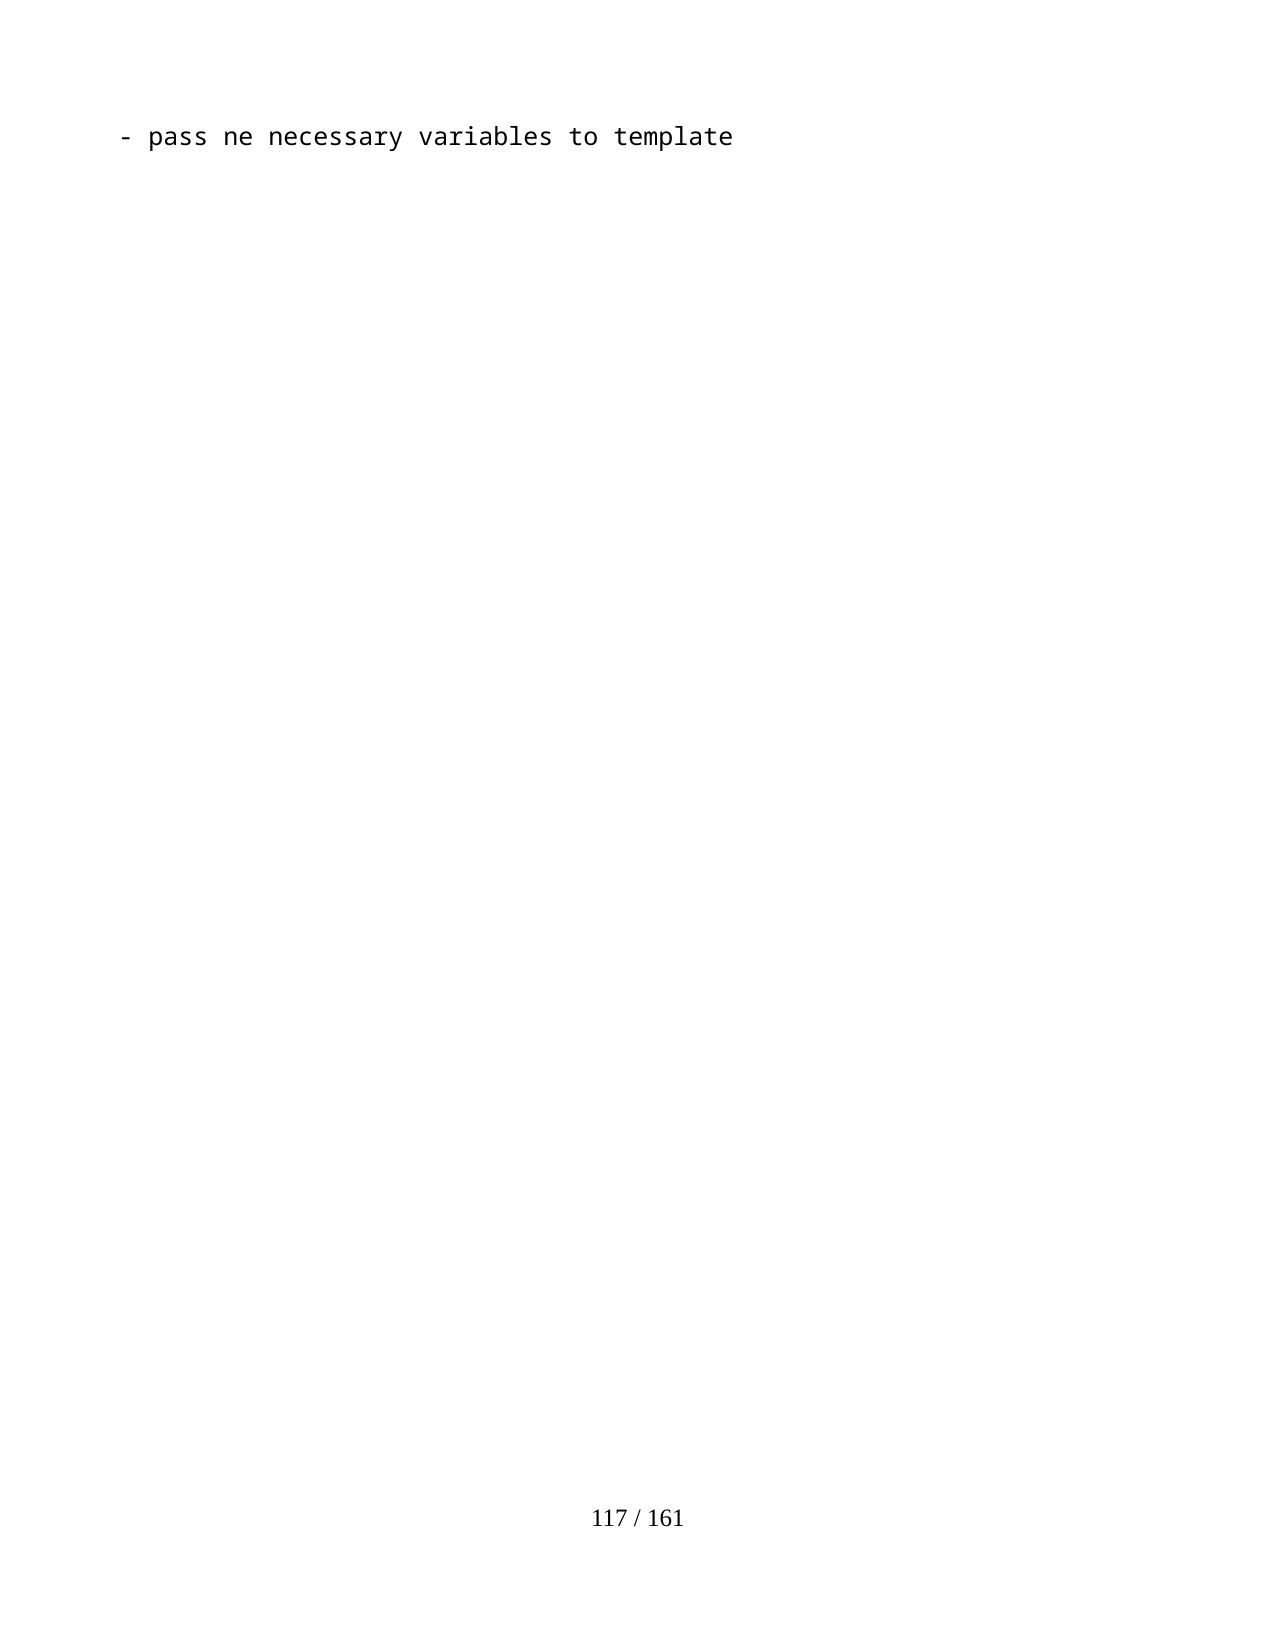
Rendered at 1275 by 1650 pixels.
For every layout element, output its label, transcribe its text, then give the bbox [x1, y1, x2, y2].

text - pass ne necessary variables to template [118, 118, 1157, 152]
